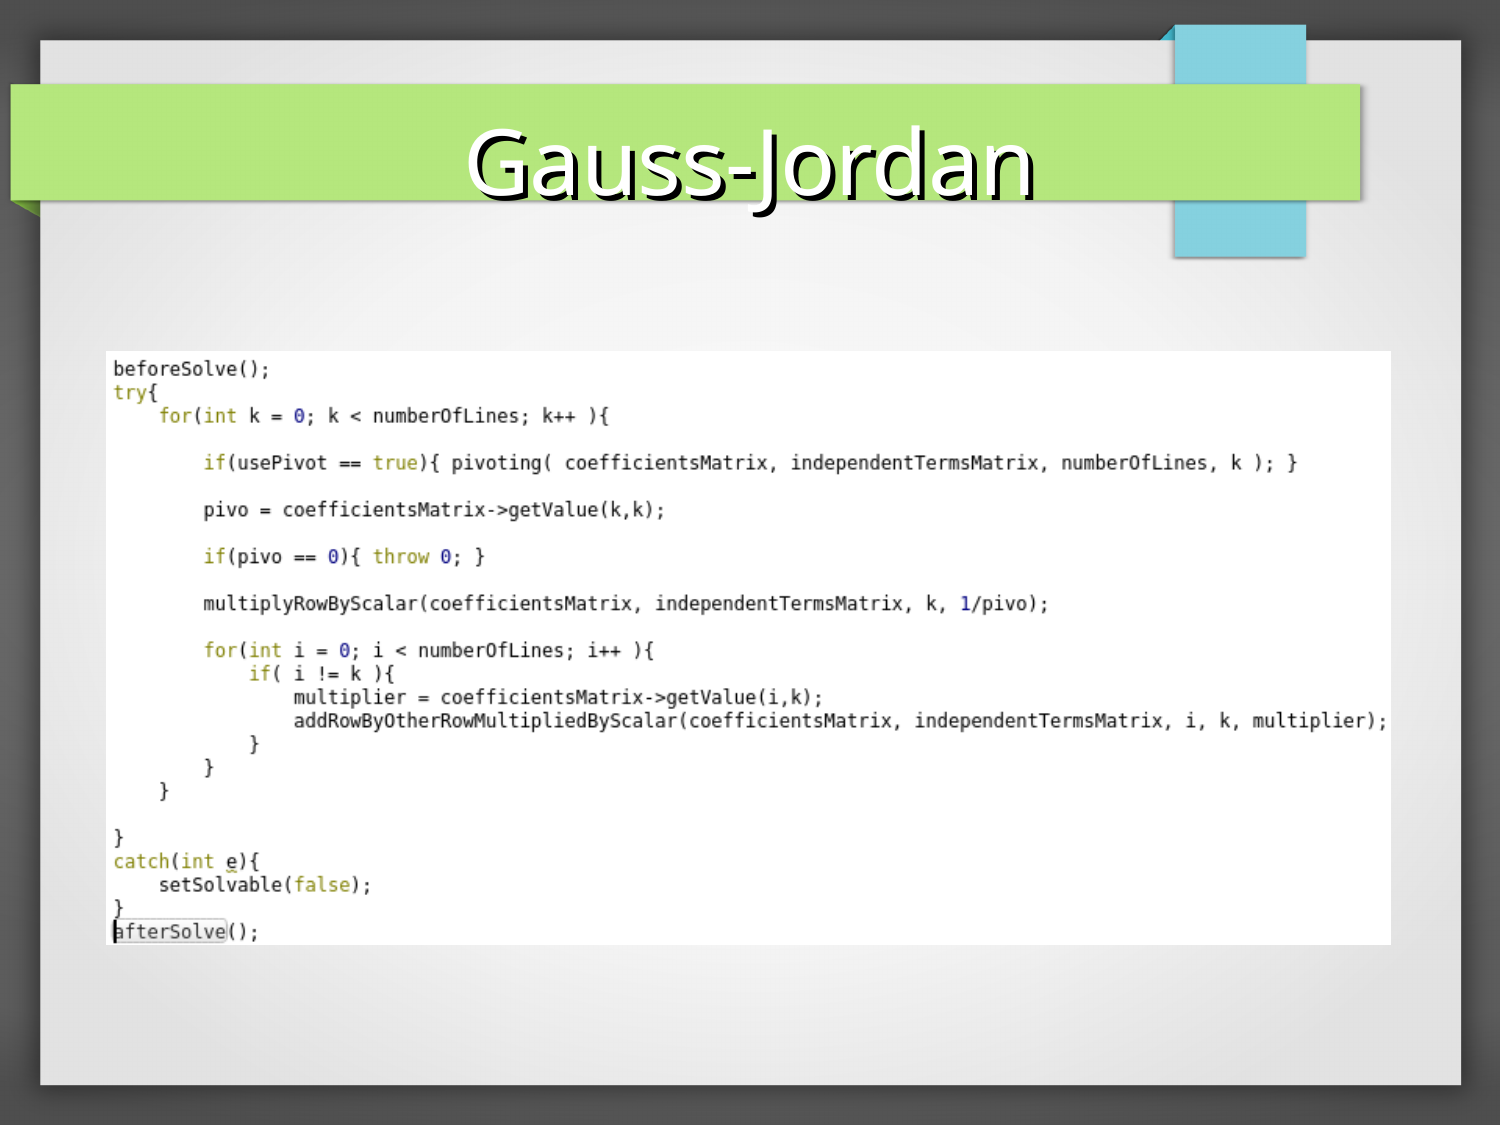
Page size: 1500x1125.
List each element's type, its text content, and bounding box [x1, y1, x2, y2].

picture [0, 0, 1500, 1125]
title Gauss-Jordan [75, 55, 1425, 261]
